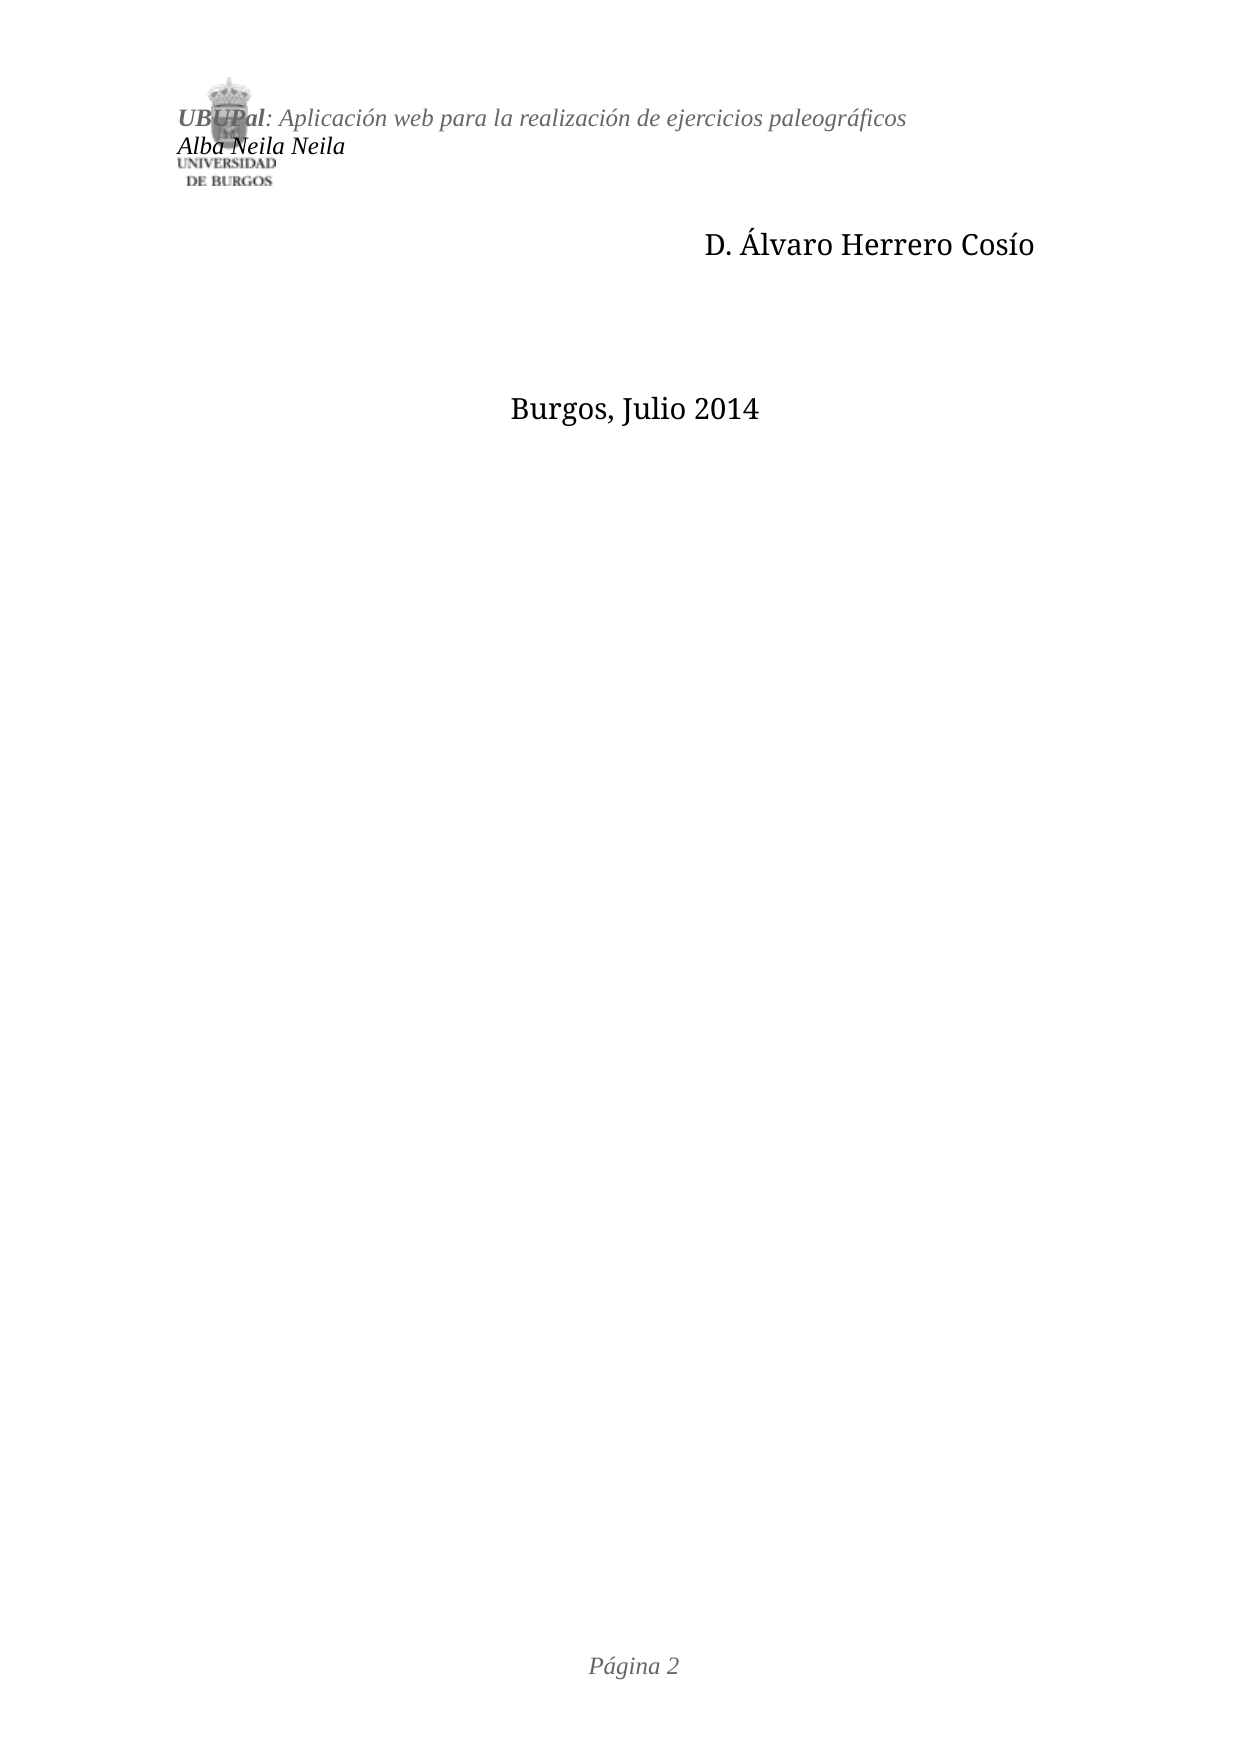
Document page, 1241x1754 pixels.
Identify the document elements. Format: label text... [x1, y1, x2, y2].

table_cell D. Álvaro Herrero Cosío [646, 218, 1093, 269]
picture [177, 77, 276, 186]
table_cell [177, 218, 646, 269]
text Burgos, Julio 2014 [177, 388, 1092, 428]
